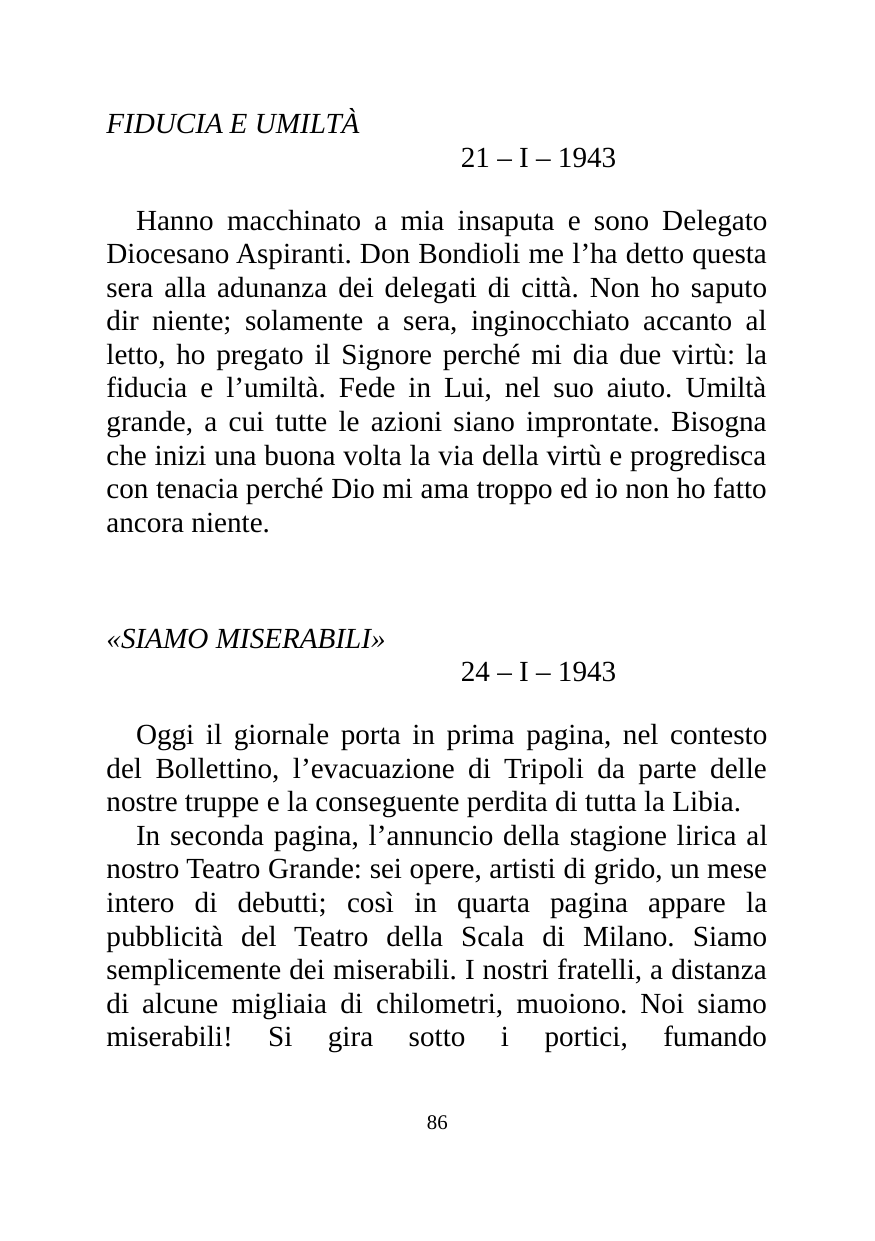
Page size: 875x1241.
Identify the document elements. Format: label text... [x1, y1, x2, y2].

subtitle FIDUCIA E UMILTÀ 21 – I – 1943 [106, 106, 768, 173]
subtitle «SIAMO MISERABILI» 24 – I – 1943 [106, 621, 768, 688]
text In seconda pagina, l’annuncio della stagione lirica al nostro Teatro Grande: sei opere, artisti di grido, un mese intero di debutti; così in quarta pagina appare la pubblicità del Teatro della Scala di Milano. Siamo semplicemente dei miserabili. I nostri fratelli, a distanza di alcune migliaia di chilometri, muoiono. Noi siamo miserabili! Si gira sotto i portici, fumando [106, 818, 768, 1053]
text Oggi il giornale porta in prima pagina, nel contesto del Bollettino, l’evacuazione di Tripoli da parte delle nostre truppe e la conseguente perdita di tutta la Libia. [106, 717, 768, 818]
text Hanno macchinato a mia insaputa e sono Delegato Diocesano Aspiranti. Don Bondioli me l’ha detto questa sera alla adunanza dei delegati di città. Non ho saputo dir niente; solamente a sera, inginocchiato accanto al letto, ho pregato il Signore perché mi dia due virtù: la fiducia e l’umiltà. Fede in Lui, nel suo aiuto. Umiltà grande, a cui tutte le azioni siano improntate. Bisogna che inizi una buona volta la via della virtù e progredisca con tenacia perché Dio mi ama troppo ed io non ho fatto ancora niente. [106, 203, 768, 538]
